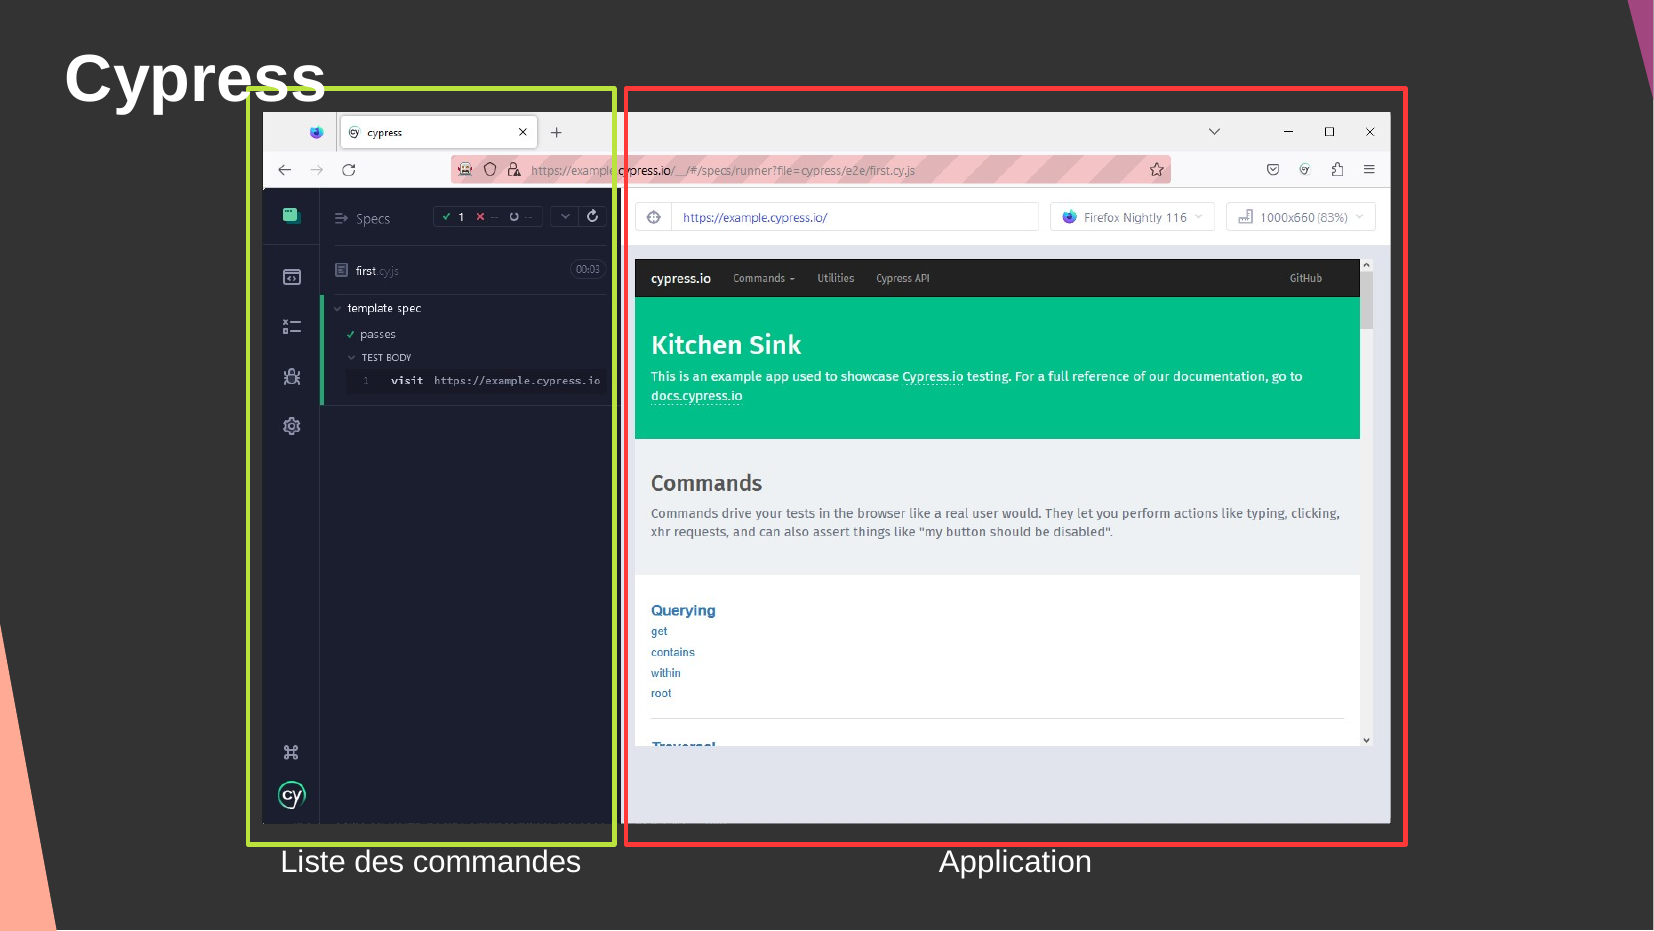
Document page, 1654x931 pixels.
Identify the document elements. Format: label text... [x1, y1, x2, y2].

picture [262, 112, 612, 824]
list Application [625, 844, 1406, 904]
picture [628, 112, 1391, 824]
picture [617, 112, 624, 824]
list Liste des commandes [259, 844, 603, 904]
text_box [0, 623, 57, 931]
title Cypress [64, 40, 556, 116]
text_box [1627, 0, 1654, 103]
